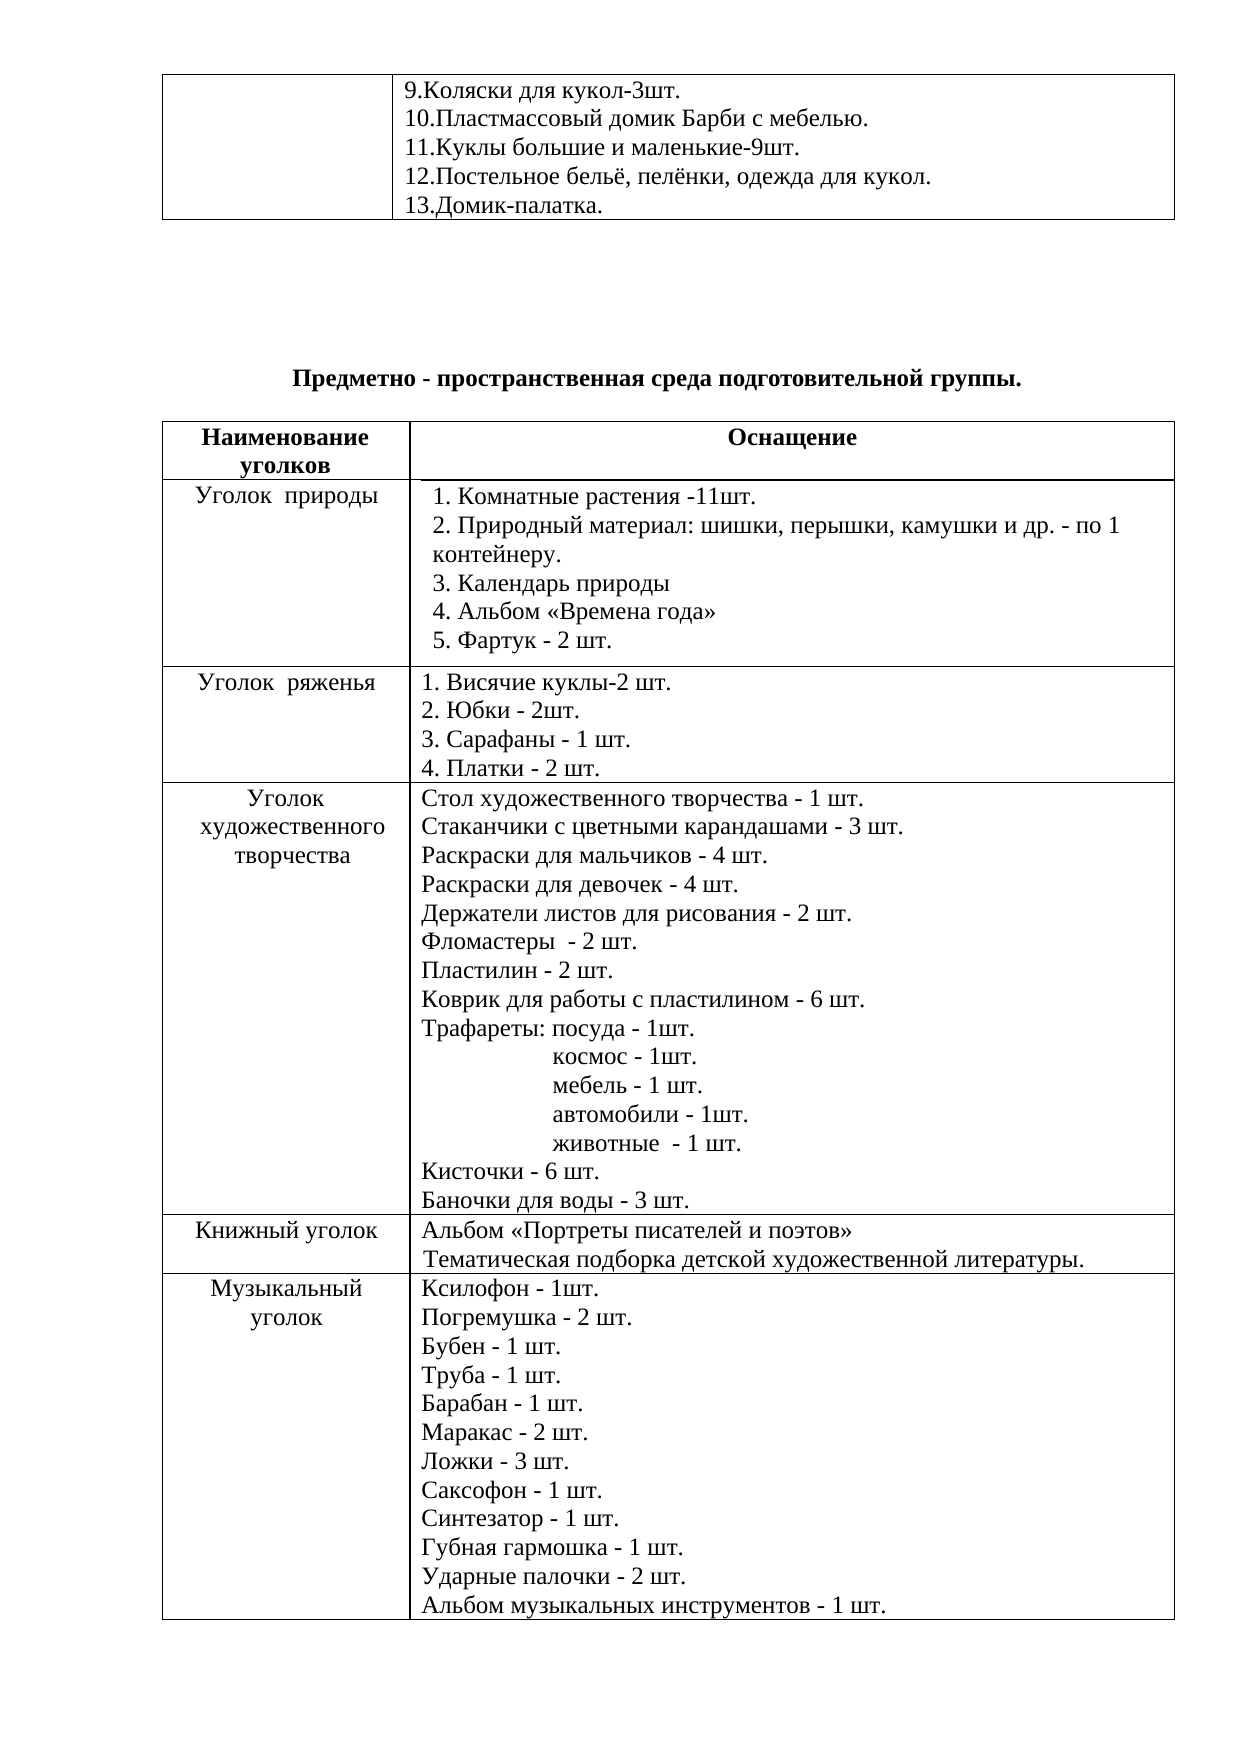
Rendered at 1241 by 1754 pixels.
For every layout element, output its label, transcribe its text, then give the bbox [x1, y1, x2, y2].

text Предметно - пространственная среда подготовительной группы. [162, 363, 1152, 392]
table_cell Книжный уголок [163, 1215, 409, 1272]
table_cell Стол художественного творчества - 1 шт. Стаканчики с цветными карандашами - 3 шт. Раскраски для мальчиков - 4 шт. Раскраски для девочек - 4 шт. Держатели листов для рисования - 2 шт. Фломастеры - 2 шт. Пластилин - 2 шт. Коврик для работы с пластилином - 6 шт. Трафареты: посуда - 1шт. космос - 1шт. мебель - 1 шт. автомобили - 1шт. животные - 1 шт. Кисточки - 6 шт. Баночки для воды - 3 шт. [411, 783, 1174, 1214]
table_cell Музыкальный уголок [163, 1274, 409, 1618]
table_header 1. Комнатные растения -11шт. 2. Природный материал: шишки, перышки, камушки и др. - по 1 контейнеру. 3. Календарь природы 4. Альбом «Времена года» 5. Фартук - 2 шт. [421, 481, 1174, 666]
table_header Оснащение [411, 422, 1174, 479]
table_cell [163, 75, 392, 218]
table_cell Уголок природы [163, 480, 409, 666]
table_cell [411, 480, 421, 666]
table_cell Ксилофон - 1шт. Погремушка - 2 шт. Бубен - 1 шт. Труба - 1 шт. Барабан - 1 шт. Маракас - 2 шт. Ложки - 3 шт. Саксофон - 1 шт. Синтезатор - 1 шт. Губная гармошка - 1 шт. Ударные палочки - 2 шт. Альбом музыкальных инструментов - 1 шт. [411, 1274, 1174, 1618]
table_cell 9.Коляски для кукол-3шт. 10.Пластмассовый домик Барби с мебелью. 11.Куклы большие и маленькие-9шт. 12.Постельное бельё, пелёнки, одежда для кукол. 13.Домик-палатка. [393, 75, 1174, 218]
table_cell Уголок художественного творчества [163, 783, 409, 1214]
table_cell Уголок ряженья [163, 667, 409, 782]
table_cell Альбом «Портреты писателей и поэтов» Тематическая подборка детской художественной литературы. [411, 1215, 1174, 1272]
table_header Наименование уголков [163, 422, 409, 479]
table_cell 1. Висячие куклы-2 шт. 2. Юбки - 2шт. 3. Сарафаны - 1 шт. 4. Платки - 2 шт. [411, 667, 1174, 782]
